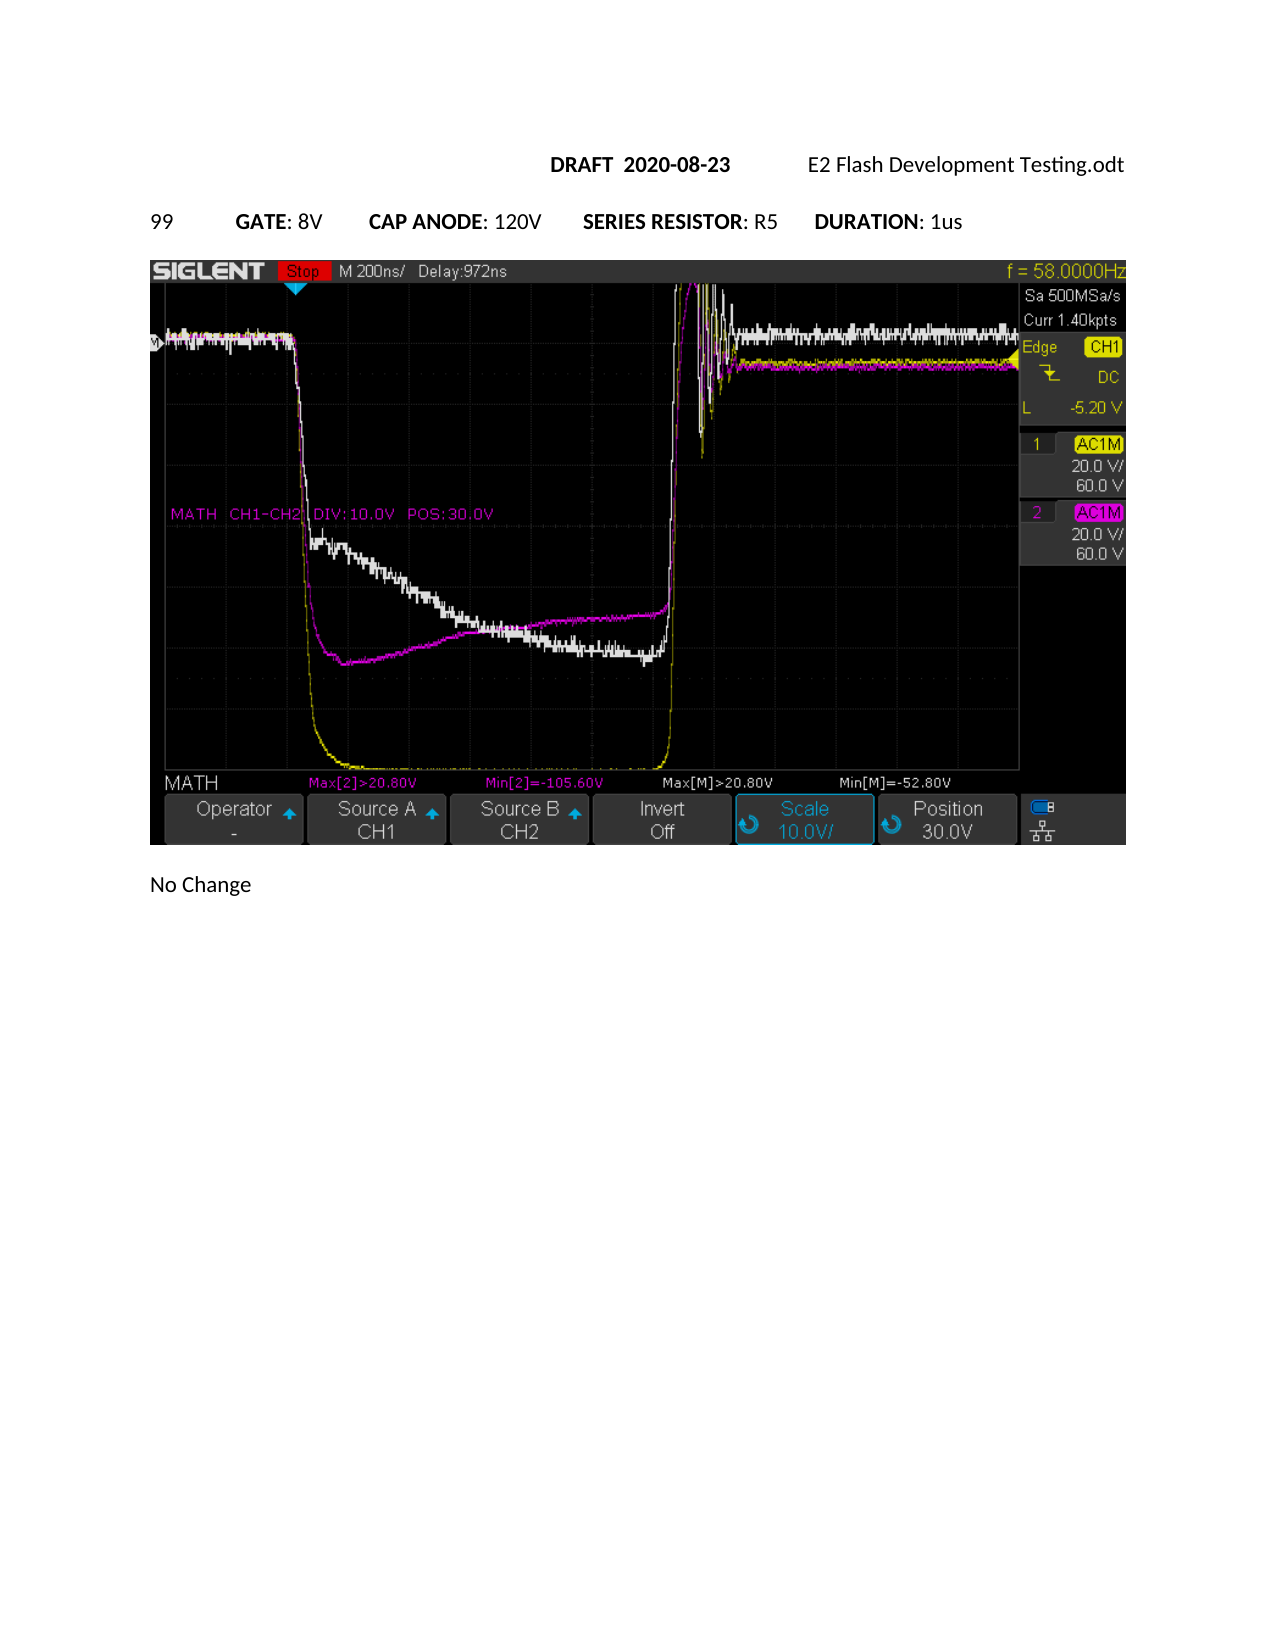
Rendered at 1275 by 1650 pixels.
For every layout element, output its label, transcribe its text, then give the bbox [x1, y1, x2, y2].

picture [150, 260, 1126, 845]
text No Change [150, 870, 1125, 898]
picture [737, 796, 873, 843]
text 99 GATE: 8V CAP ANODE: 120V SERIES RESISTOR: R5 DURATION: 1us [150, 207, 1125, 236]
